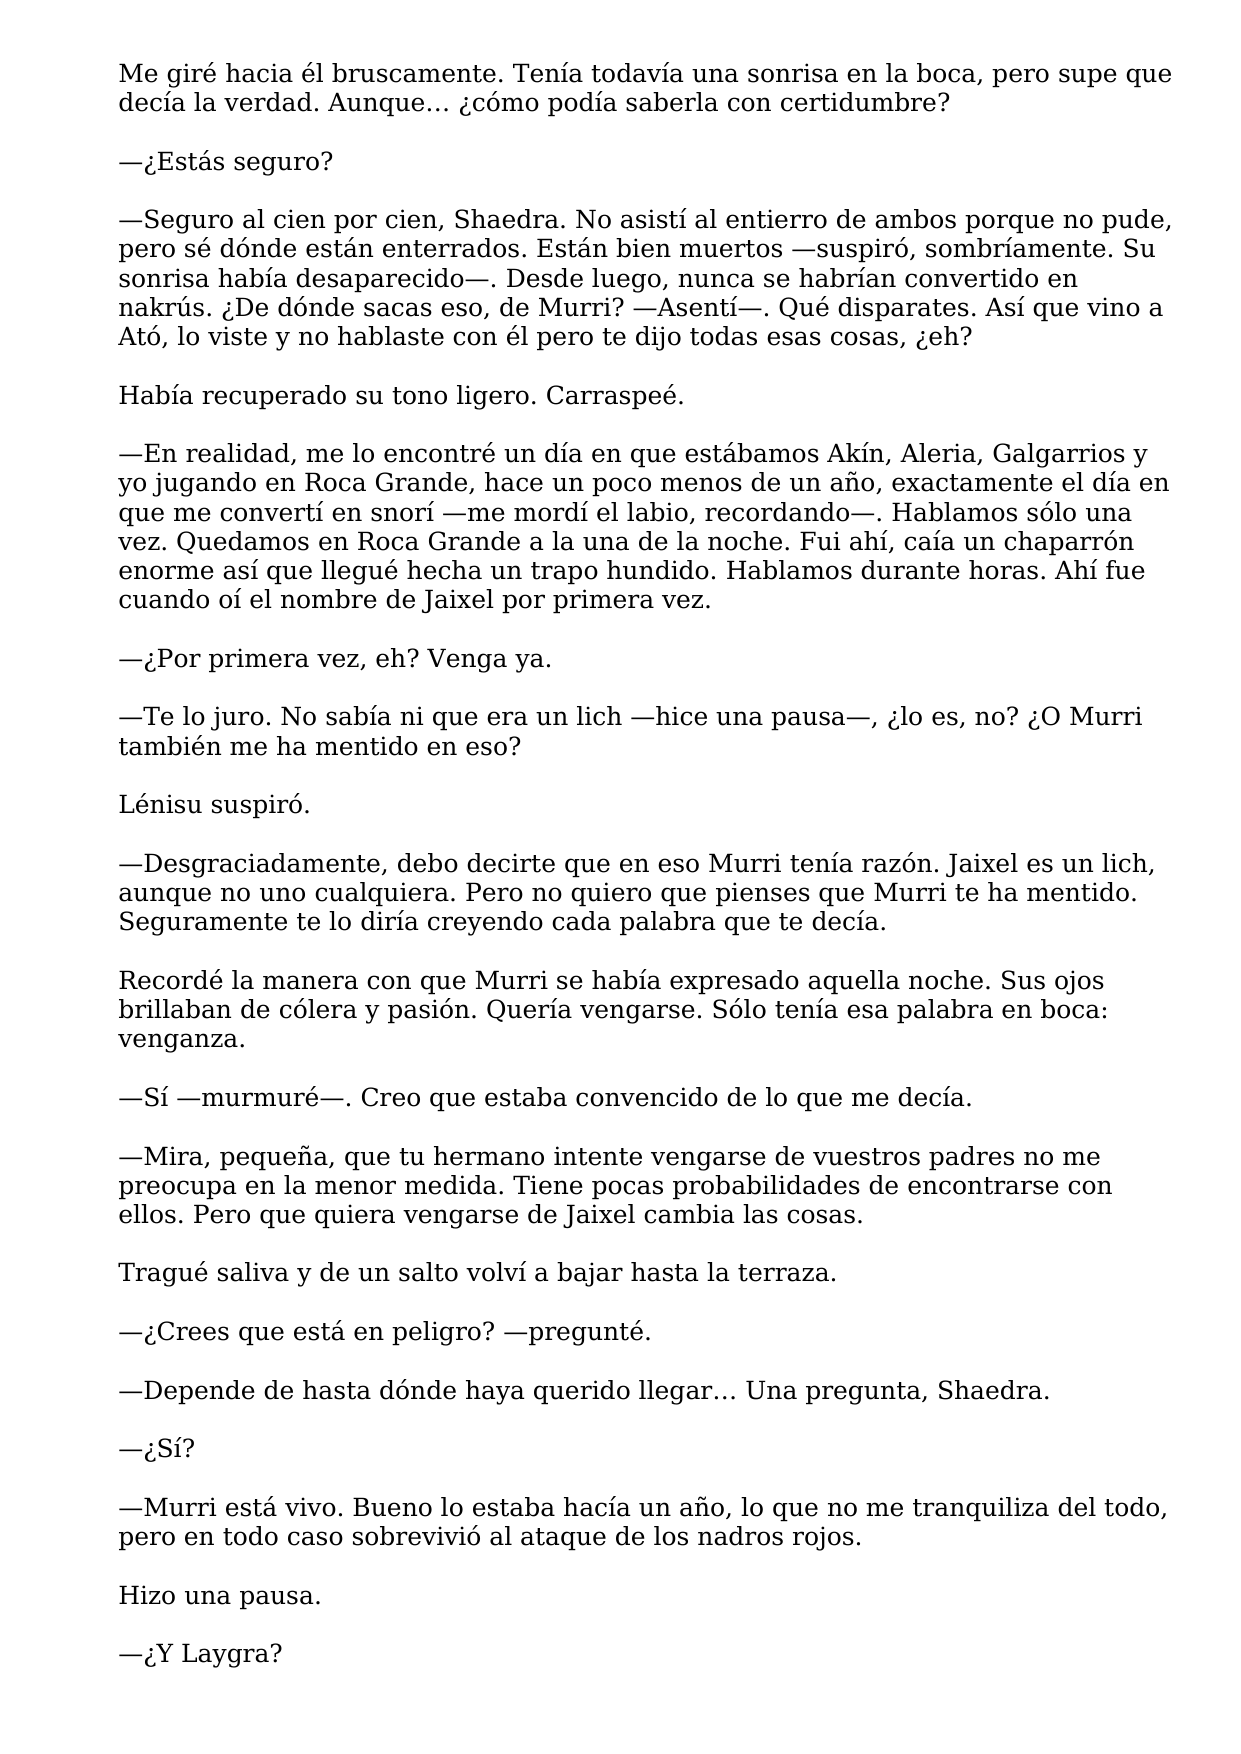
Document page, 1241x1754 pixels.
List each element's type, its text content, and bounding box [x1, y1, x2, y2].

text Hizo una pausa. [118, 1581, 1181, 1610]
text —¿Sí? [118, 1434, 1181, 1464]
text —Te lo juro. No sabía ni que era un lich —hice una pausa—, ¿lo es, no? ¿O Murri también me ha mentido en eso? [118, 703, 1181, 761]
text Tragué saliva y de un salto volví a bajar hasta la terraza. [118, 1259, 1181, 1288]
text —Seguro al cien por cien, Shaedra. No asistí al entierro de ambos porque no pude, pero sé dónde están enterrados. Están bien muertos —suspiró, sombríamente. Su sonrisa había desaparecido—. Desde luego, nunca se habrían convertido en nakrús. ¿De dónde sacas eso, de Murri? —Asentí—. Qué disparates. Así que vino a Ató, lo viste y no hablaste con él pero te dijo todas esas cosas, ¿eh? [118, 206, 1181, 351]
text Lénisu suspiró. [118, 790, 1181, 819]
text —En realidad, me lo encontré un día en que estábamos Akín, Aleria, Galgarrios y yo jugando en Roca Grande, hace un poco menos de un año, exactamente el día en que me convertí en snorí —me mordí el labio, recordando—. Hablamos sólo una vez. Quedamos en Roca Grande a la una de la noche. Fui ahí, caía un chaparrón enorme así que llegué hecha un trapo hundido. Hablamos durante horas. Ahí fue cuando oí el nombre de Jaixel por primera vez. [118, 439, 1181, 614]
text Había recuperado su tono ligero. Carraspeé. [118, 381, 1181, 410]
text —Sí —murmuré—. Creo que estaba convencido de lo que me decía. [118, 1083, 1181, 1112]
text —¿Estás seguro? [118, 147, 1181, 176]
text —Murri está vivo. Bueno lo estaba hacía un año, lo que no me tranquiliza del todo, pero en todo caso sobrevivió al ataque de los nadros rojos. [118, 1493, 1181, 1552]
text Recordé la manera con que Murri se había expresado aquella noche. Sus ojos brillaban de cólera y pasión. Quería vengarse. Sólo tenía esa palabra en boca: venganza. [118, 966, 1181, 1053]
text —Desgraciadamente, debo decirte que en eso Murri tenía razón. Jaixel es un lich, aunque no uno cualquiera. Pero no quiero que pienses que Murri te ha mentido. Seguramente te lo diría creyendo cada palabra que te decía. [118, 849, 1181, 937]
text —Depende de hasta dónde haya querido llegar… Una pregunta, Shaedra. [118, 1376, 1181, 1405]
text —Mira, pequeña, que tu hermano intente vengarse de vuestros padres no me preocupa en la menor medida. Tiene pocas probabilidades de encontrarse con ellos. Pero que quiera vengarse de Jaixel cambia las cosas. [118, 1142, 1181, 1229]
text —¿Y Laygra? [118, 1640, 1181, 1669]
text —¿Por primera vez, eh? Venga ya. [118, 644, 1181, 673]
text Me giré hacia él bruscamente. Tenía todavía una sonrisa en la boca, pero supe que decía la verdad. Aunque… ¿cómo podía saberla con certidumbre? [118, 59, 1181, 117]
text —¿Crees que está en peligro? —pregunté. [118, 1317, 1181, 1346]
